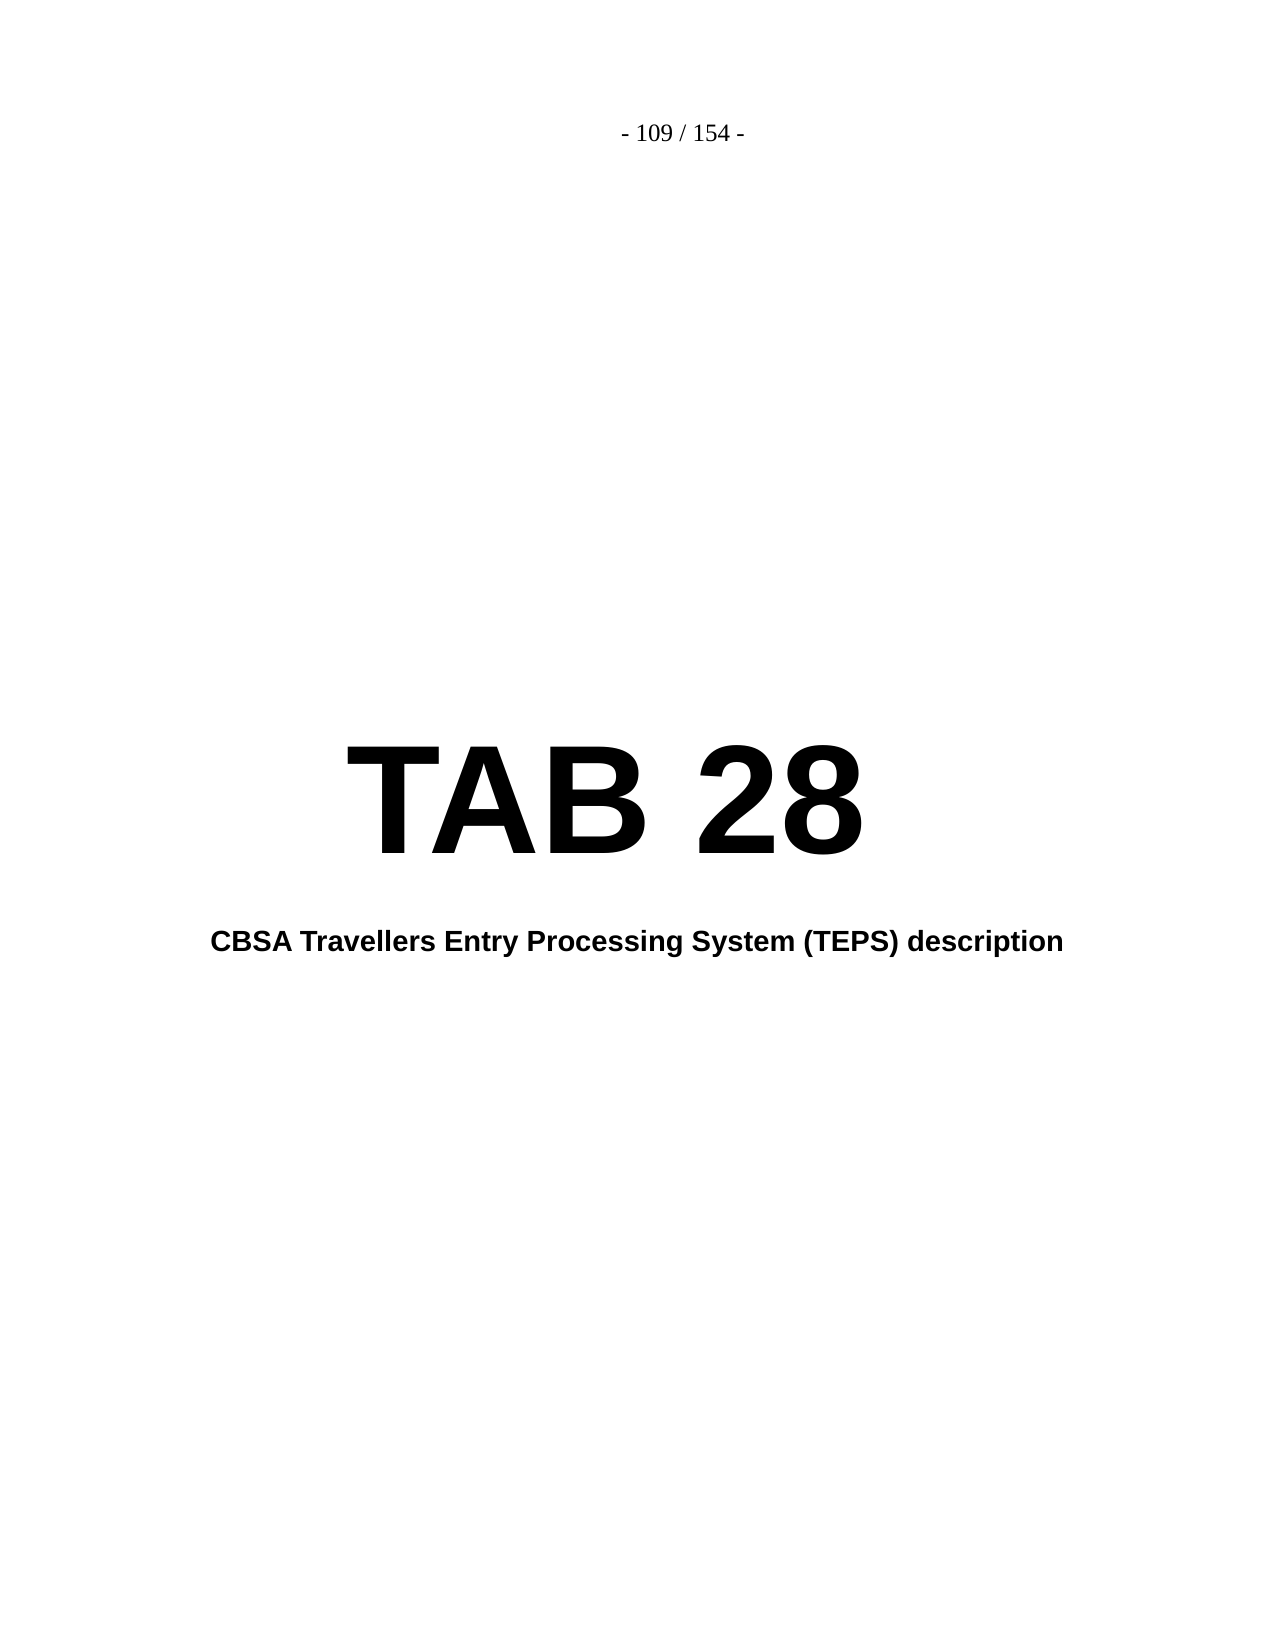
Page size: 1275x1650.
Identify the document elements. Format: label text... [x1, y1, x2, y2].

subtitle CBSA Travellers Entry Processing System (TEPS) description [118, 924, 1157, 957]
